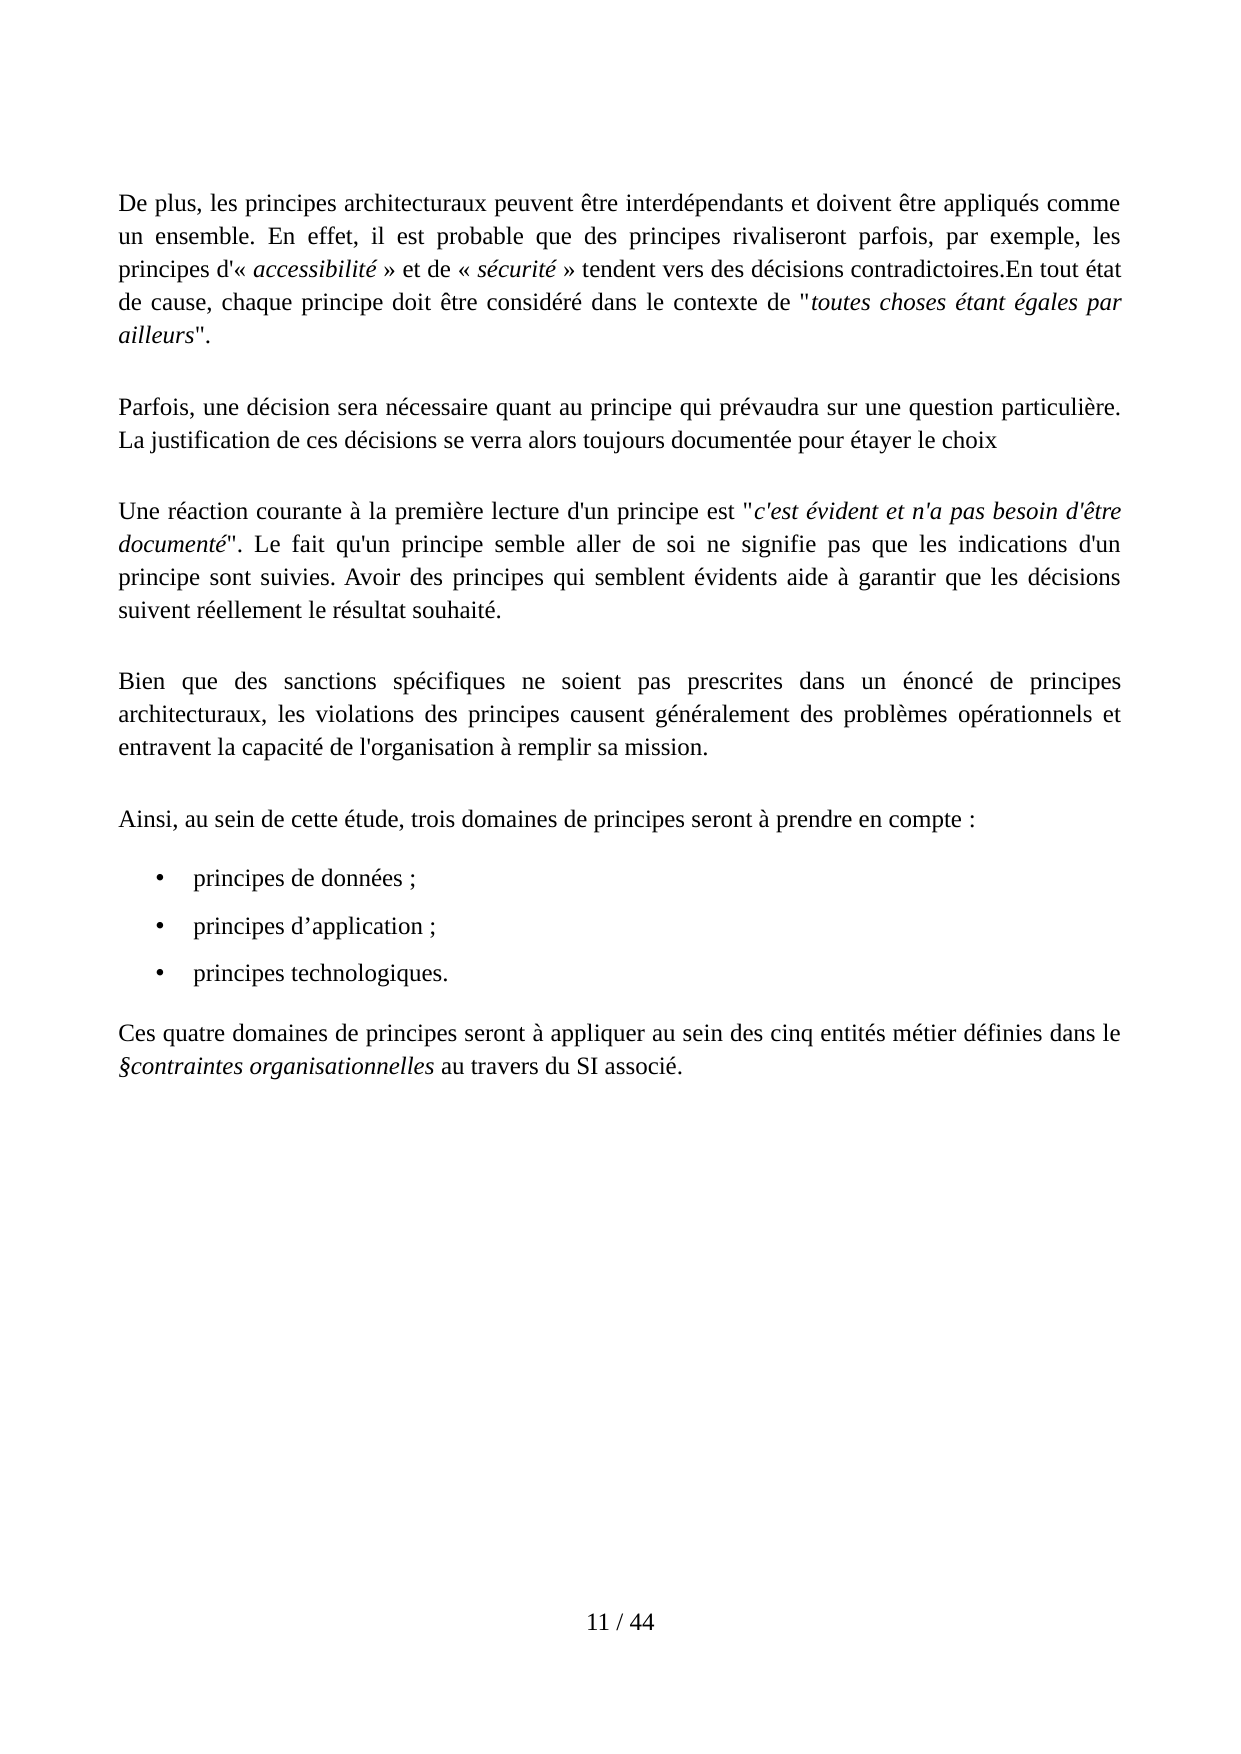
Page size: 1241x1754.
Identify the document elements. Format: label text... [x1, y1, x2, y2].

text Parfois, une décision sera nécessaire quant au principe qui prévaudra sur une question particulière. La justification de ces décisions se verra alors toujours documentée pour étayer le choix [118, 392, 1122, 453]
list principes de données ; [156, 863, 1122, 892]
list principes d’application ; [156, 911, 1122, 940]
list principes technologiques. [156, 958, 1122, 987]
text Ces quatre domaines de principes seront à appliquer au sein des cinq entités métier définies dans le §contraintes organisationnelles au travers du SI associé. [118, 1018, 1122, 1080]
text Ainsi, au sein de cette étude, trois domaines de principes seront à prendre en compte : [118, 804, 1122, 833]
text Une réaction courante à la première lecture d'un principe est "c'est évident et n'a pas besoin d'être documenté". Le fait qu'un principe semble aller de soi ne signifie pas que les indications d'un principe sont suivies. Avoir des principes qui semblent évidents aide à garantir que les décisions suivent réellement le résultat souhaité. [118, 496, 1122, 624]
text Bien que des sanctions spécifiques ne soient pas prescrites dans un énoncé de principes architecturaux, les violations des principes causent généralement des problèmes opérationnels et entravent la capacité de l'organisation à remplir sa mission. [118, 666, 1122, 761]
text De plus, les principes architecturaux peuvent être interdépendants et doivent être appliqués comme un ensemble. En effet, il est probable que des principes rivaliseront parfois, par exemple, les principes d'« accessibilité » et de « sécurité » tendent vers des décisions contradictoires.En tout état de cause, chaque principe doit être considéré dans le contexte de "toutes choses étant égales par ailleurs". [118, 188, 1122, 349]
